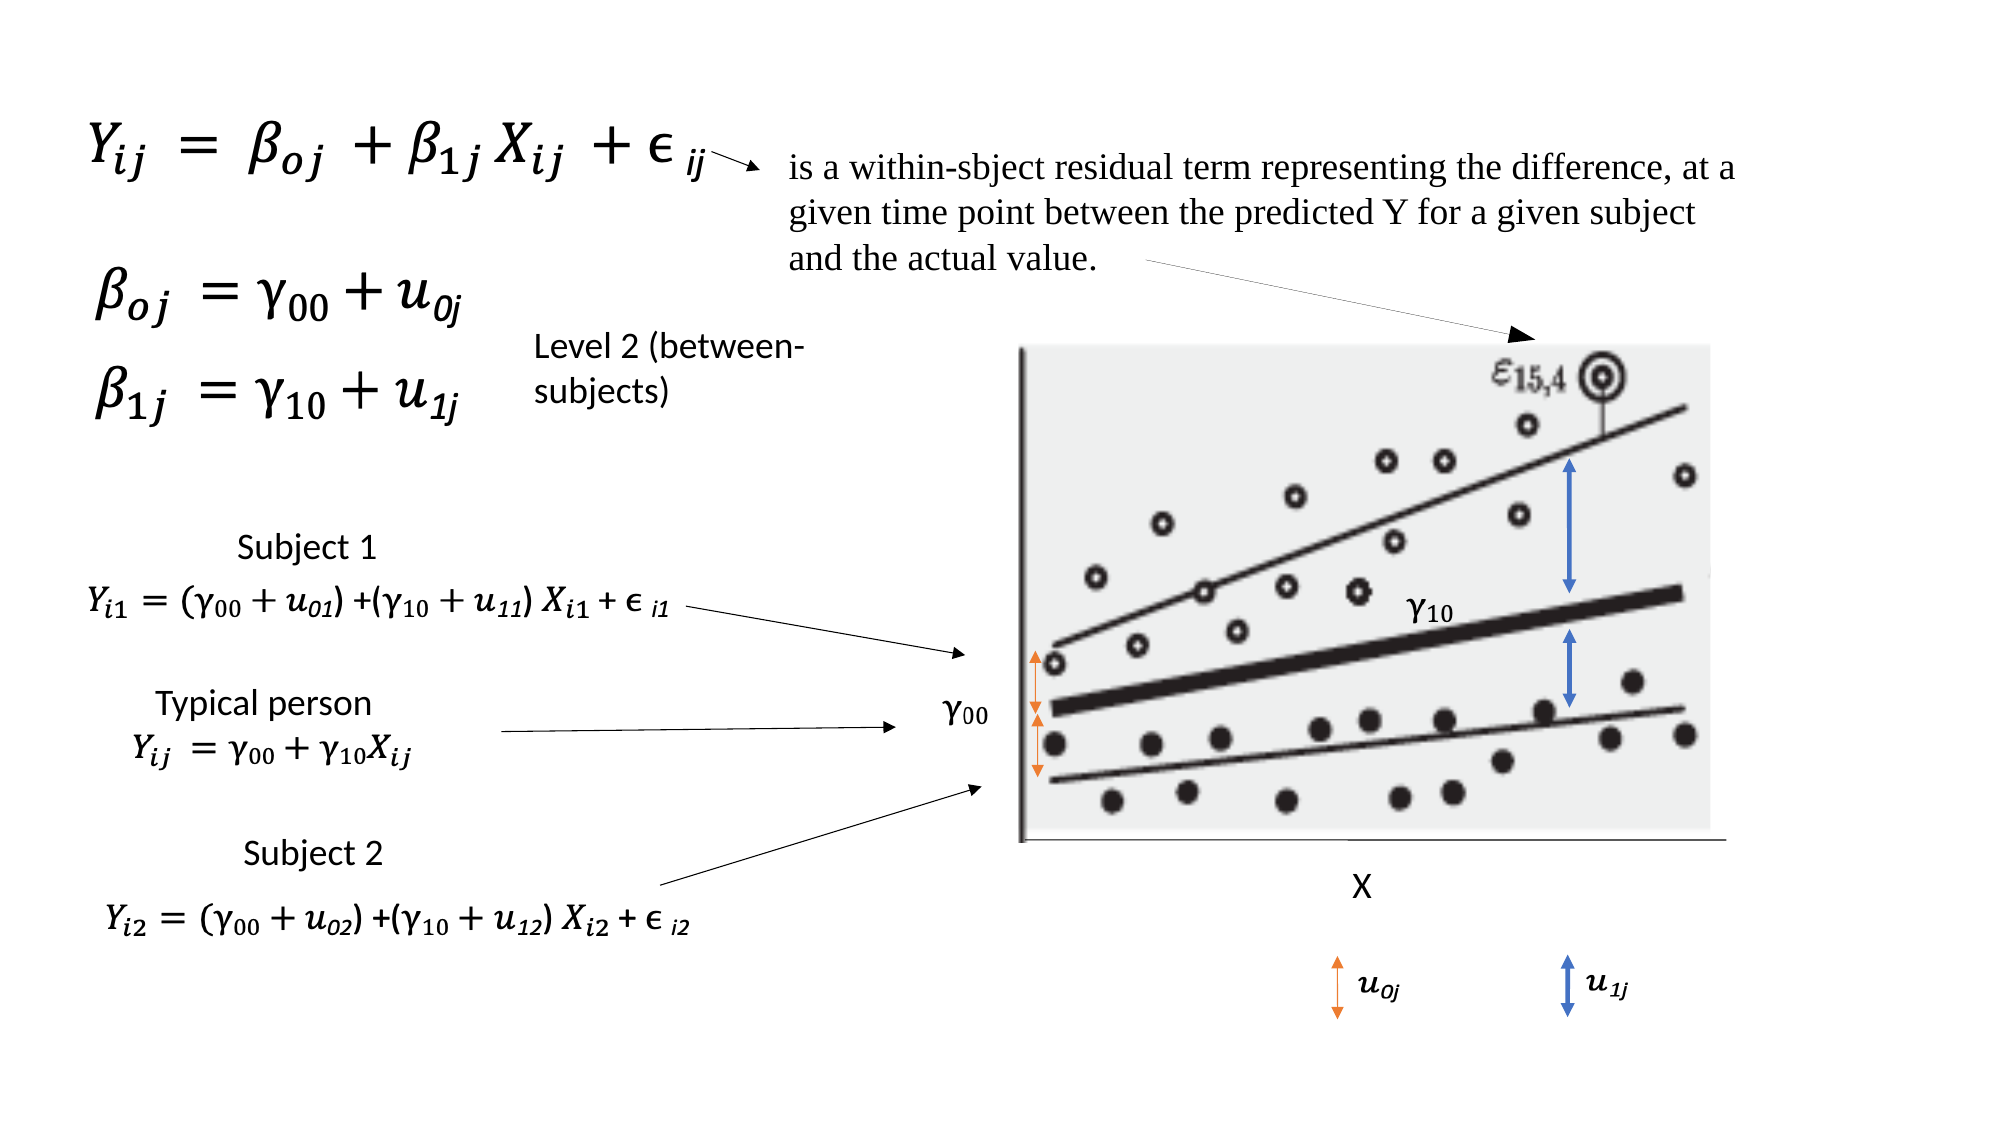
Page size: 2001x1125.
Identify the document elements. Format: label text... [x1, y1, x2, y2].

text_box [89, 881, 709, 1037]
text_box [110, 716, 440, 781]
text_box is a within-sbject residual term representing the difference, at a given time point between the predicted Y for a given subject and the actual value. [773, 135, 1774, 286]
text_box [1389, 574, 1470, 636]
text_box [69, 565, 689, 671]
text_box Subject 1 [222, 514, 576, 565]
text_box [891, 676, 1039, 737]
text_box [1570, 952, 1718, 1013]
text_box X [1337, 853, 1414, 914]
text_box [67, 97, 760, 504]
text_box Level 2 (between-subjects) [528, 313, 905, 419]
text_box [1340, 954, 1488, 1016]
text_box Subject 2 [228, 820, 582, 881]
picture [1018, 339, 1711, 843]
text_box Typical person [140, 671, 494, 731]
